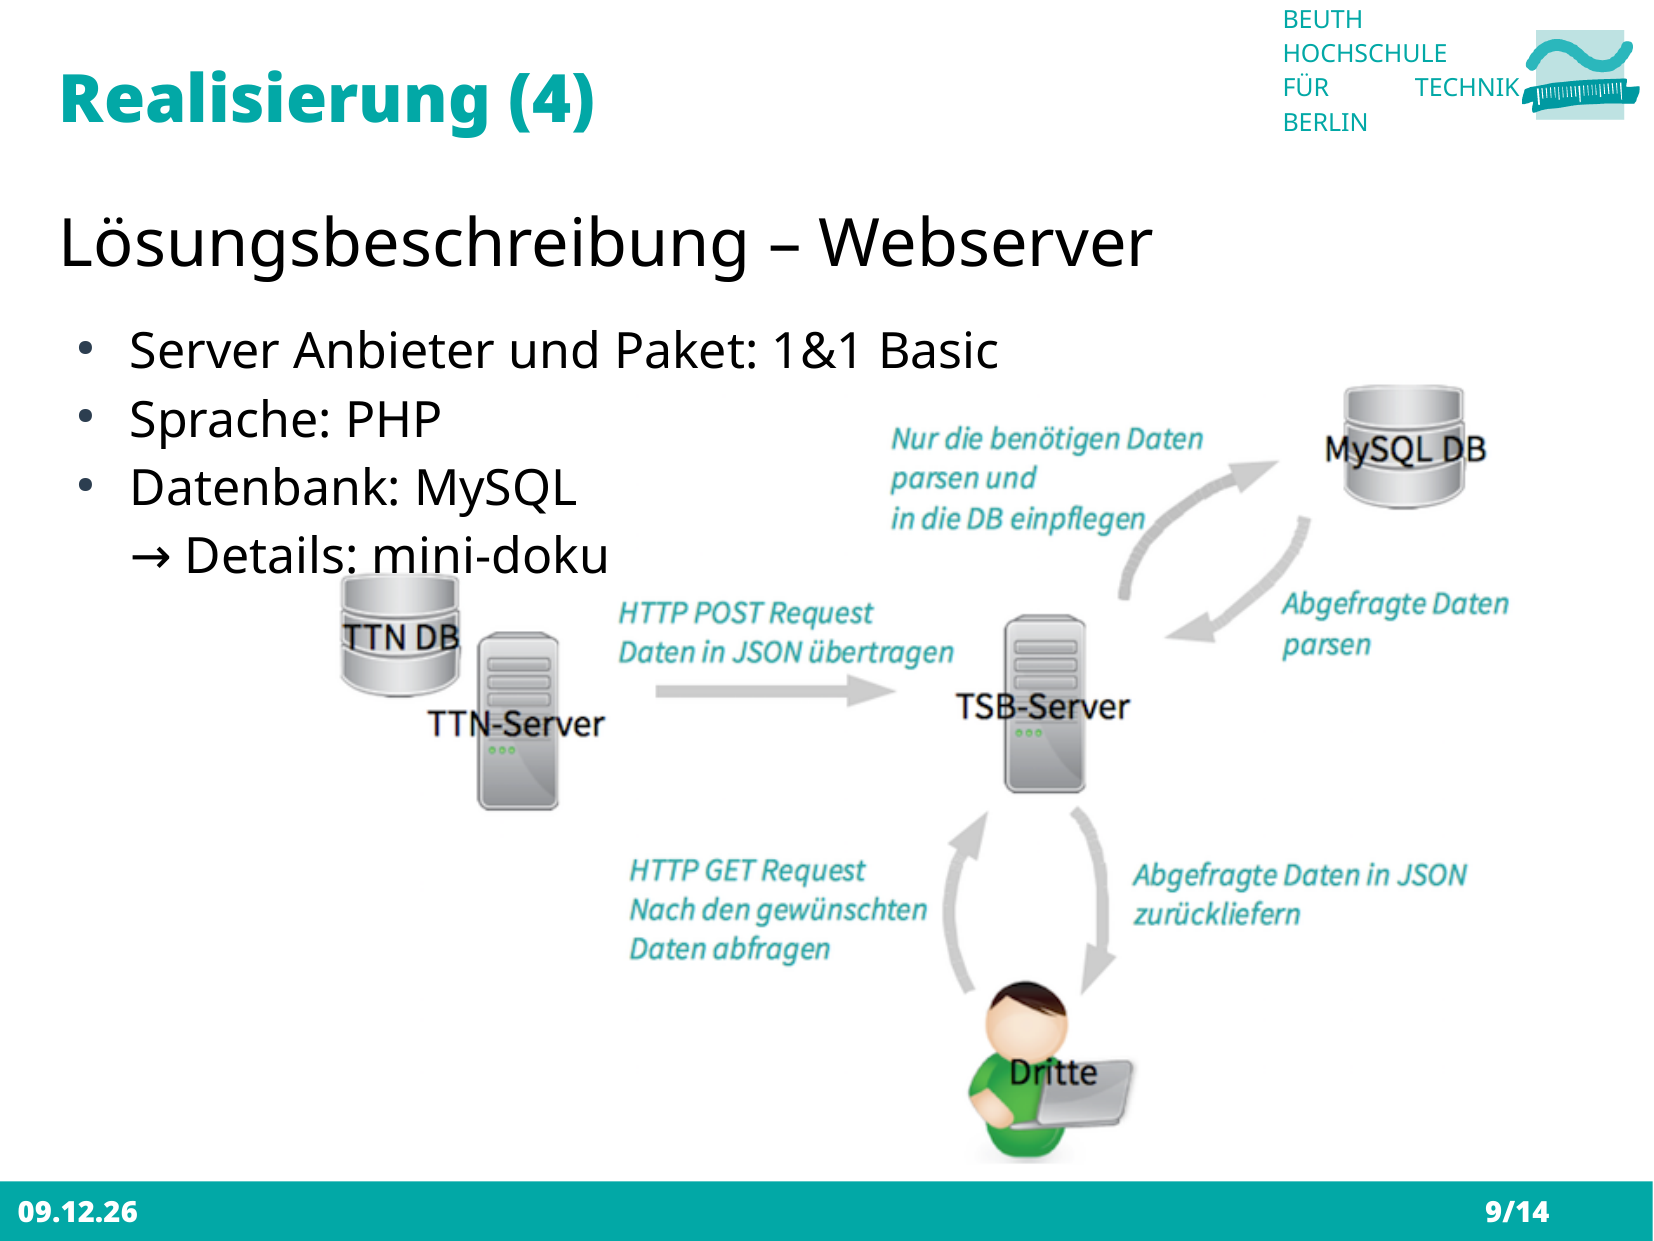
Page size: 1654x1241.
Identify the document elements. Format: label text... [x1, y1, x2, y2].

picture [1522, 30, 1640, 120]
list Lösungsbeschreibung – Webserver Server Anbieter und Paket: 1&1 Basic Sprache: PHP Datenbank: MySQL → Details: mini-doku [58, 195, 1594, 1126]
picture [312, 1126, 1528, 1171]
title Realisierung (4) [58, 35, 1240, 142]
